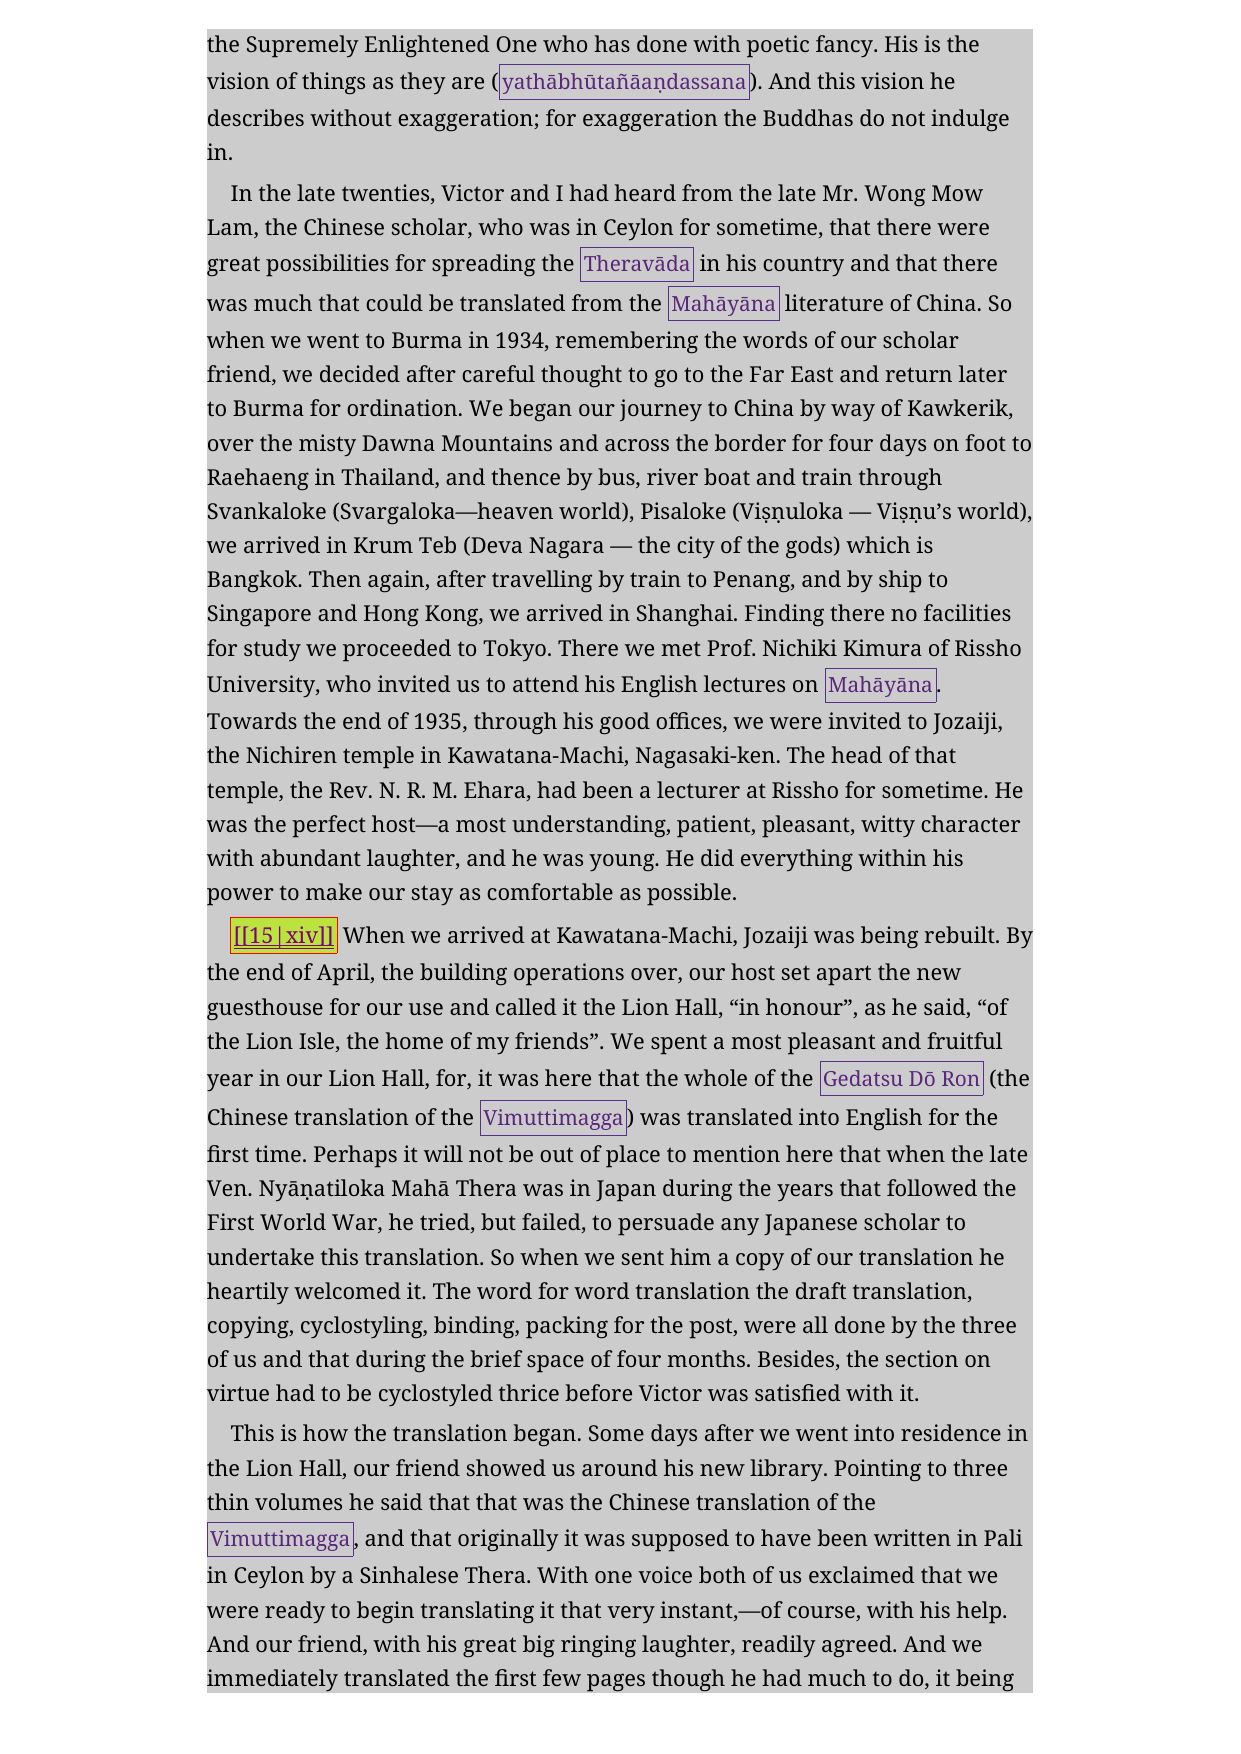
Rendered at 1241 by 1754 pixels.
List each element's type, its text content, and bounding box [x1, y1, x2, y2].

text This is how the translation began. Some days after we went into residence in the Lion Hall, our friend showed us around his new library. Pointing to three thin volumes he said that that was the Chinese translation of the Vimuttimagga, and that originally it was supposed to have been written in Pali in Ceylon by a Sinhalese Thera. With one voice both of us exclaimed that we were ready to begin translating it that very instant,—of course, with his help. And our friend, with his great big ringing laughter, readily agreed. And we immediately translated the first few pages though he had much to do, it being [207, 1418, 1033, 1693]
text [[15|xiv]] When we arrived at Kawatana-Machi, Jozaiji was being rebuilt. By the end of April, the building operations over, our host set apart the new guesthouse for our use and called it the Lion Hall, “in honour”, as he said, “of the Lion Isle, the home of my friends”. We spent a most pleasant and fruitful year in our Lion Hall, for, it was here that the whole of the Gedatsu Dō Ron (the Chinese translation of the Vimuttimagga) was translated into English for the first time. Perhaps it will not be out of place to mention here that when the late Ven. Nyāṇatiloka Mahā Thera was in Japan during the years that followed the First World War, he tried, but failed, to persuade any Japanese scholar to undertake this translation. So when we sent him a copy of our translation he heartily welcomed it. The word for word translation the draft translation, copying, cyclostyling, binding, packing for the post, were all done by the three of us and that during the brief space of four months. Besides, the section on virtue had to be cyclostyled thrice before Victor was satisfied with it. [207, 917, 1033, 1408]
text the Supremely Enlightened One who has done with poetic fancy. His is the vision of things as they are (yathābhūtañāaṇdassana). And this vision he describes without exaggeration; for exaggeration the Buddhas do not indulge in. [207, 29, 1033, 167]
text In the late twenties, Victor and I had heard from the late Mr. Wong Mow Lam, the Chinese scholar, who was in Ceylon for sometime, that there were great possibilities for spreading the Theravāda in his country and that there was much that could be translated from the Mahāyāna literature of China. So when we went to Burma in 1934, remembering the words of our scholar friend, we decided after careful thought to go to the Far East and return later to Burma for ordination. We began our journey to China by way of Kawkerik, over the misty Dawna Mountains and across the border for four days on foot to Raehaeng in Thailand, and thence by bus, river boat and train through Svankaloke (Svargaloka—heaven world), Pisaloke (Viṣṇuloka — Viṣṇu’s world), we arrived in Krum Teb (Deva Nagara — the city of the gods) which is Bangkok. Then again, after travelling by train to Penang, and by ship to Singapore and Hong Kong, we arrived in Shanghai. Finding there no facilities for study we proceeded to Tokyo. There we met Prof. Nichiki Kimura of Rissho University, who invited us to attend his English lectures on Mahāyāna. Towards the end of 1935, through his good offices, we were invited to Jozaiji, the Nichiren temple in Kawatana-Machi, Nagasaki-ken. The head of that temple, the Rev. N. R. M. Ehara, had been a lecturer at Rissho for sometime. He was the perfect host—a most understanding, patient, pleasant, witty character with abundant laughter, and he was young. He did everything within his power to make our stay as comfortable as possible. [207, 177, 1033, 907]
